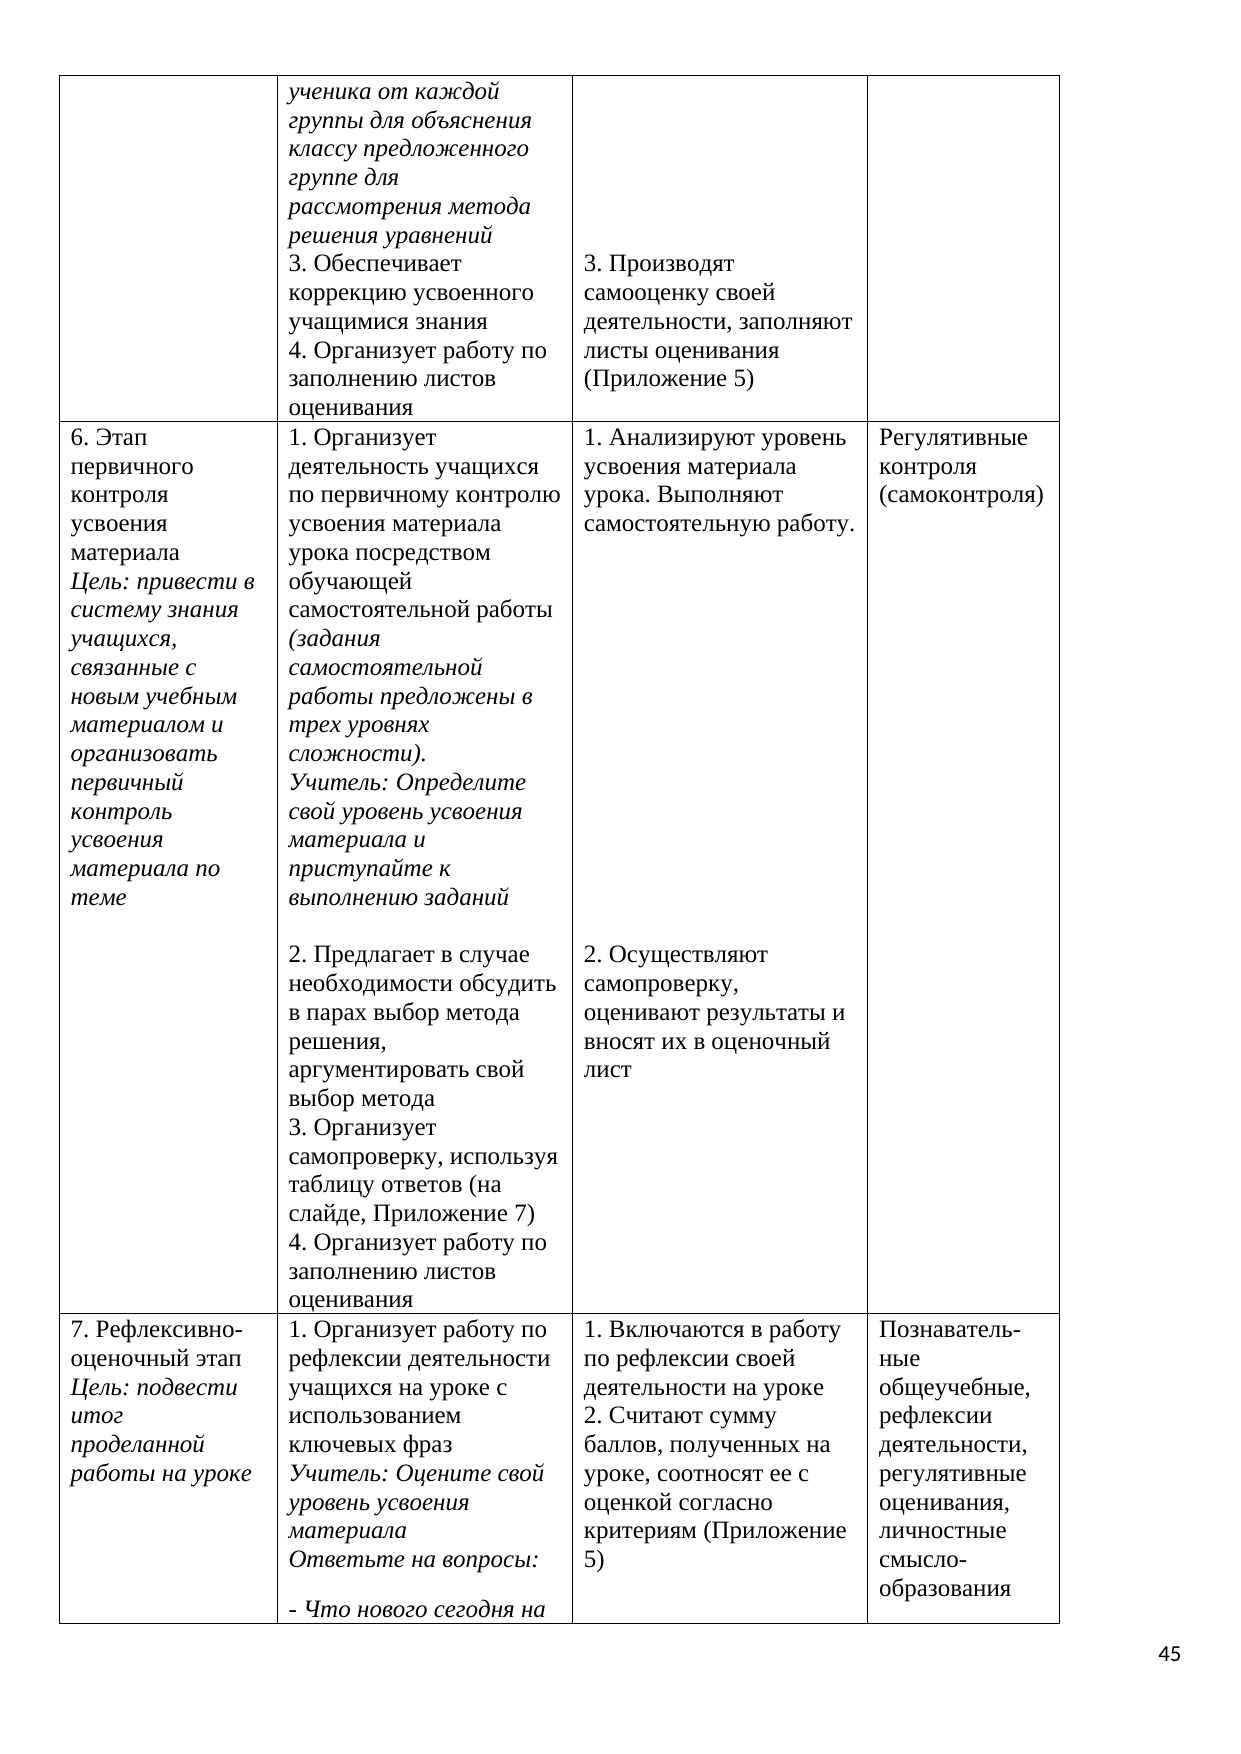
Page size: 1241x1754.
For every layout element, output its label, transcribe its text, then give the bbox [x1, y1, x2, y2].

table_cell 6. Этап первичного контроля усвоения материала Цель: привести в систему знания учащихся, связанные с новым учебным материалом и организовать первичный контроль усвоения материала по теме [60, 422, 277, 1313]
table_cell 1. Включаются в работу по рефлексии своей деятельности на уроке 2. Считают сумму баллов, полученных на уроке, соотносят ее с оценкой согласно критериям (Приложение 5) [573, 1314, 867, 1623]
table_cell ученика от каждой группы для объяснения классу предложенного группе для рассмотрения метода решения уравнений 3. Обеспечивает коррекцию усвоенного учащимися знания 4. Организует работу по заполнению листов оценивания [278, 76, 572, 421]
table_cell 7. Рефлексивно-оценочный этап Цель: подвести итог проделанной работы на уроке [60, 1314, 277, 1623]
table_cell 1. Организует работу по рефлексии деятельности учащихся на уроке с использованием ключевых фраз Учитель: Оцените свой уровень усвоения материала Ответьте на вопросы: - Что нового сегодня на [278, 1314, 572, 1623]
table_cell [868, 76, 1059, 421]
table_cell 3. Производят самооценку своей деятельности, заполняют листы оценивания (Приложение 5) [573, 76, 867, 421]
table_cell 1. Организует деятельность учащихся по первичному контролю усвоения материала урока посредством обучающей самостоятельной работы (задания самостоятельной работы предложены в трех уровнях сложности). Учитель: Определите свой уровень усвоения материала и приступайте к выполнению заданий 2. Предлагает в случае необходимости обсудить в парах выбор метода решения, аргументировать свой выбор метода 3. Организует самопроверку, используя таблицу ответов (на слайде, Приложение 7) 4. Организует работу по заполнению листов оценивания [278, 422, 572, 1313]
table_cell [60, 76, 277, 421]
table_cell 1. Анализируют уровень усвоения материала урока. Выполняют самостоятельную работу. 2. Осуществляют самопроверку, оценивают результаты и вносят их в оценочный лист [573, 422, 867, 1313]
table_cell Познаватель-ные общеучебные, рефлексии деятельности, регулятивные оценивания, личностные смысло-образования [868, 1314, 1059, 1623]
table_cell Регулятивные контроля (самоконтроля) [868, 422, 1059, 1313]
